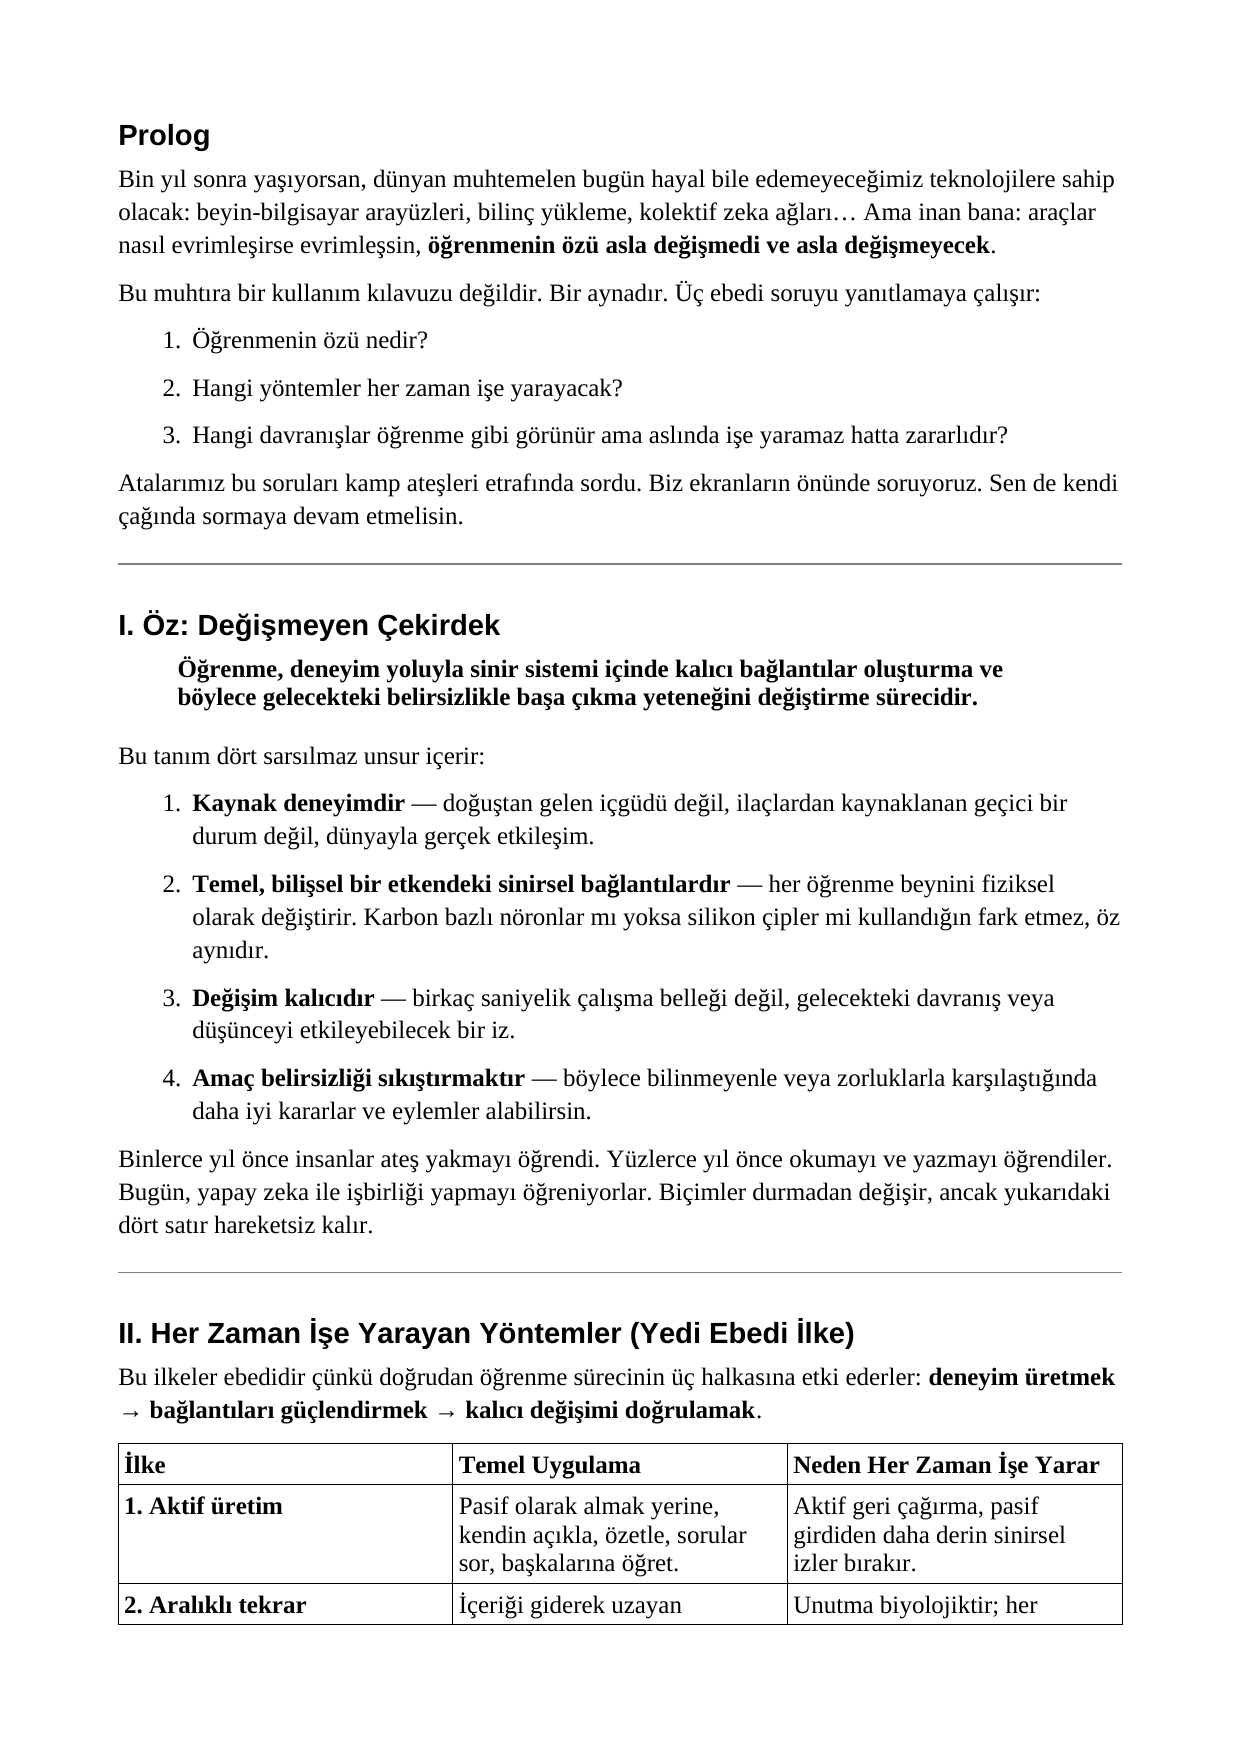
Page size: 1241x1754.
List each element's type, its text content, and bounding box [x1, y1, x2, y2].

list Hangi davranışlar öğrenme gibi görünür ama aslında işe yaramaz hatta zararlıdır? [162, 421, 1122, 449]
list Amaç belirsizliği sıkıştırmaktır — böylece bilinmeyenle veya zorluklarla karşılaştığında daha iyi kararlar ve eylemler alabilirsin. [162, 1063, 1122, 1125]
text Bu tanım dört sarsılmaz unsur içerir: [118, 741, 1122, 769]
text Bin yıl sonra yaşıyorsan, dünyan muhtemelen bugün hayal bile edemeyeceğimiz teknolojilere sahip olacak: beyin-bilgisayar arayüzleri, bilinç yükleme, kolektif zeka ağları… Ama inan bana: araçlar nasıl evrimleşirse evrimleşsin, öğrenmenin özü asla değişmedi ve asla değişmeyecek. [118, 164, 1122, 259]
text Atalarımız bu soruları kamp ateşleri etrafında sordu. Biz ekranların önünde soruyoruz. Sen de kendi çağında sormaya devam etmelisin. [118, 468, 1122, 530]
table_cell 1. Aktif üretim [119, 1485, 452, 1583]
table_cell İçeriği giderek uzayan [453, 1584, 787, 1624]
table_cell 2. Aralıklı tekrar [119, 1584, 452, 1624]
subtitle II. Her Zaman İşe Yarayan Yöntemler (Yedi Ebedi İlke) [118, 1316, 1122, 1350]
list Hangi yöntemler her zaman işe yarayacak? [162, 373, 1122, 402]
text Binlerce yıl önce insanlar ateş yakmayı öğrendi. Yüzlerce yıl önce okumayı ve yazmayı öğrendiler. Bugün, yapay zeka ile işbirliği yapmayı öğreniyorlar. Biçimler durmadan değişir, ancak yukarıdaki dört satır hareketsiz kalır. [118, 1144, 1122, 1239]
list Öğrenmenin özü nedir? [162, 325, 1122, 354]
table_header İlke [119, 1444, 452, 1484]
text Öğrenme, deneyim yoluyla sinir sistemi içinde kalıcı bağlantılar oluşturma ve böylece gelecekteki belirsizlikle başa çıkma yeteneğini değiştirme sürecidir. [177, 654, 1063, 711]
table_header Neden Her Zaman İşe Yarar [788, 1444, 1122, 1484]
text Bu muhtıra bir kullanım kılavuzu değildir. Bir aynadır. Üç ebedi soruyu yanıtlamaya çalışır: [118, 278, 1122, 307]
table_cell Aktif geri çağırma, pasif girdiden daha derin sinirsel izler bırakır. [788, 1485, 1122, 1583]
table_header Temel Uygulama [453, 1444, 787, 1484]
list Temel, bilişsel bir etkendeki sinirsel bağlantılardır — her öğrenme beynini fiziksel olarak değiştirir. Karbon bazlı nöronlar mı yoksa silikon çipler mi kullandığın fark etmez, öz aynıdır. [162, 869, 1122, 964]
list Değişim kalıcıdır — birkaç saniyelik çalışma belleği değil, gelecekteki davranış veya düşünceyi etkileyebilecek bir iz. [162, 983, 1122, 1044]
subtitle I. Öz: Değişmeyen Çekirdek [118, 608, 1122, 641]
text Bu ilkeler ebedidir çünkü doğrudan öğrenme sürecinin üç halkasına etki ederler: deneyim üretmek → bağlantıları güçlendirmek → kalıcı değişimi doğrulamak. [118, 1362, 1122, 1424]
subtitle Prolog [118, 118, 1122, 152]
list Kaynak deneyimdir — doğuştan gelen içgüdü değil, ilaçlardan kaynaklanan geçici bir durum değil, dünyayla gerçek etkileşim. [162, 788, 1122, 850]
table_cell Pasif olarak almak yerine, kendin açıkla, özetle, sorular sor, başkalarına öğret. [453, 1485, 787, 1583]
table_cell Unutma biyolojiktir; her [788, 1584, 1122, 1624]
